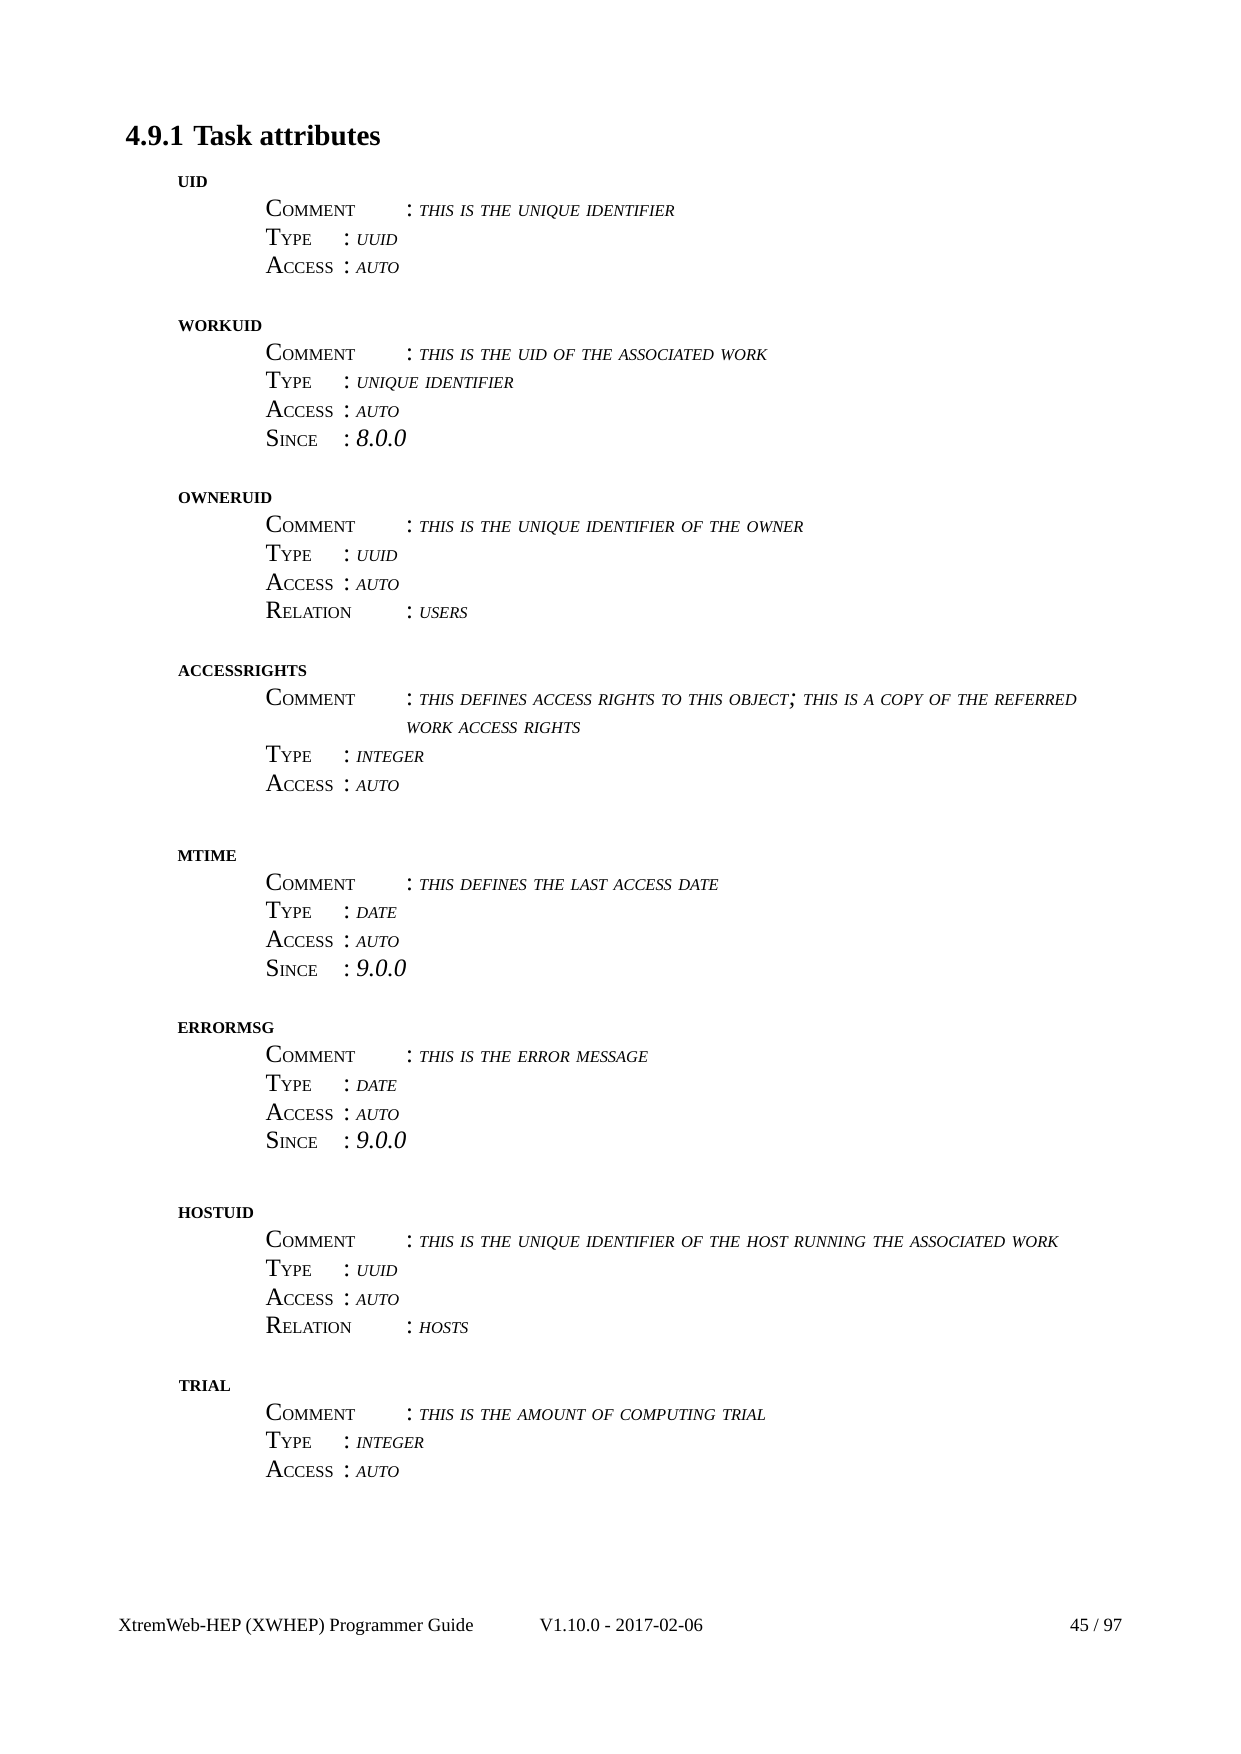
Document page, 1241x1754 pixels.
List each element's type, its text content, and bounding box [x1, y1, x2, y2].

text Type : uuid [265, 538, 1122, 567]
text hostuid [178, 1195, 1122, 1224]
text Type : integer [265, 1425, 1122, 1454]
text Comment : this is the unique identifier [265, 193, 1122, 222]
text Access : auto [265, 1454, 1122, 1483]
text Type : integer [265, 739, 1122, 768]
text Comment : this defines the last access date [265, 867, 1122, 895]
text Access : auto [265, 394, 1122, 423]
text Comment : this is the amount of computing trial [265, 1397, 1122, 1425]
text Since : 9.0.0 [265, 1125, 1122, 1154]
text Relation : users [265, 595, 1122, 624]
text mtime [177, 838, 1122, 867]
text errormsg [177, 1010, 1122, 1039]
text Comment : this is the error message [265, 1039, 1122, 1068]
text Access : auto [265, 567, 1122, 595]
text Comment : this is the uid of the associated work [265, 337, 1122, 365]
text Since : 8.0.0 [265, 423, 1122, 452]
text Access : auto [265, 1097, 1122, 1125]
text Type : date [265, 895, 1122, 924]
text Access : auto [265, 768, 1122, 797]
text Access : auto [265, 1282, 1122, 1310]
subtitle Task attributes [118, 118, 1122, 152]
text accessrights [178, 653, 1122, 682]
text Comment : this defines access rights to this object; this is a copy of the referred work access rights [265, 682, 1122, 739]
text Comment : this is the unique identifier of the host running the associated work [265, 1224, 1122, 1253]
text Access : auto [265, 250, 1122, 279]
text Type : unique identifier [265, 365, 1122, 394]
text workuid [178, 308, 1122, 337]
text Type : date [265, 1068, 1122, 1097]
text Type : uuid [265, 222, 1122, 250]
text Type : uuid [265, 1253, 1122, 1282]
text uid [177, 164, 1122, 193]
text Access : auto [265, 924, 1122, 953]
text owneruid [178, 480, 1122, 509]
text trial [118, 1368, 1122, 1397]
text Comment : this is the unique identifier of the owner [265, 509, 1122, 538]
text Relation : hosts [265, 1310, 1122, 1339]
text Since : 9.0.0 [265, 953, 1122, 982]
